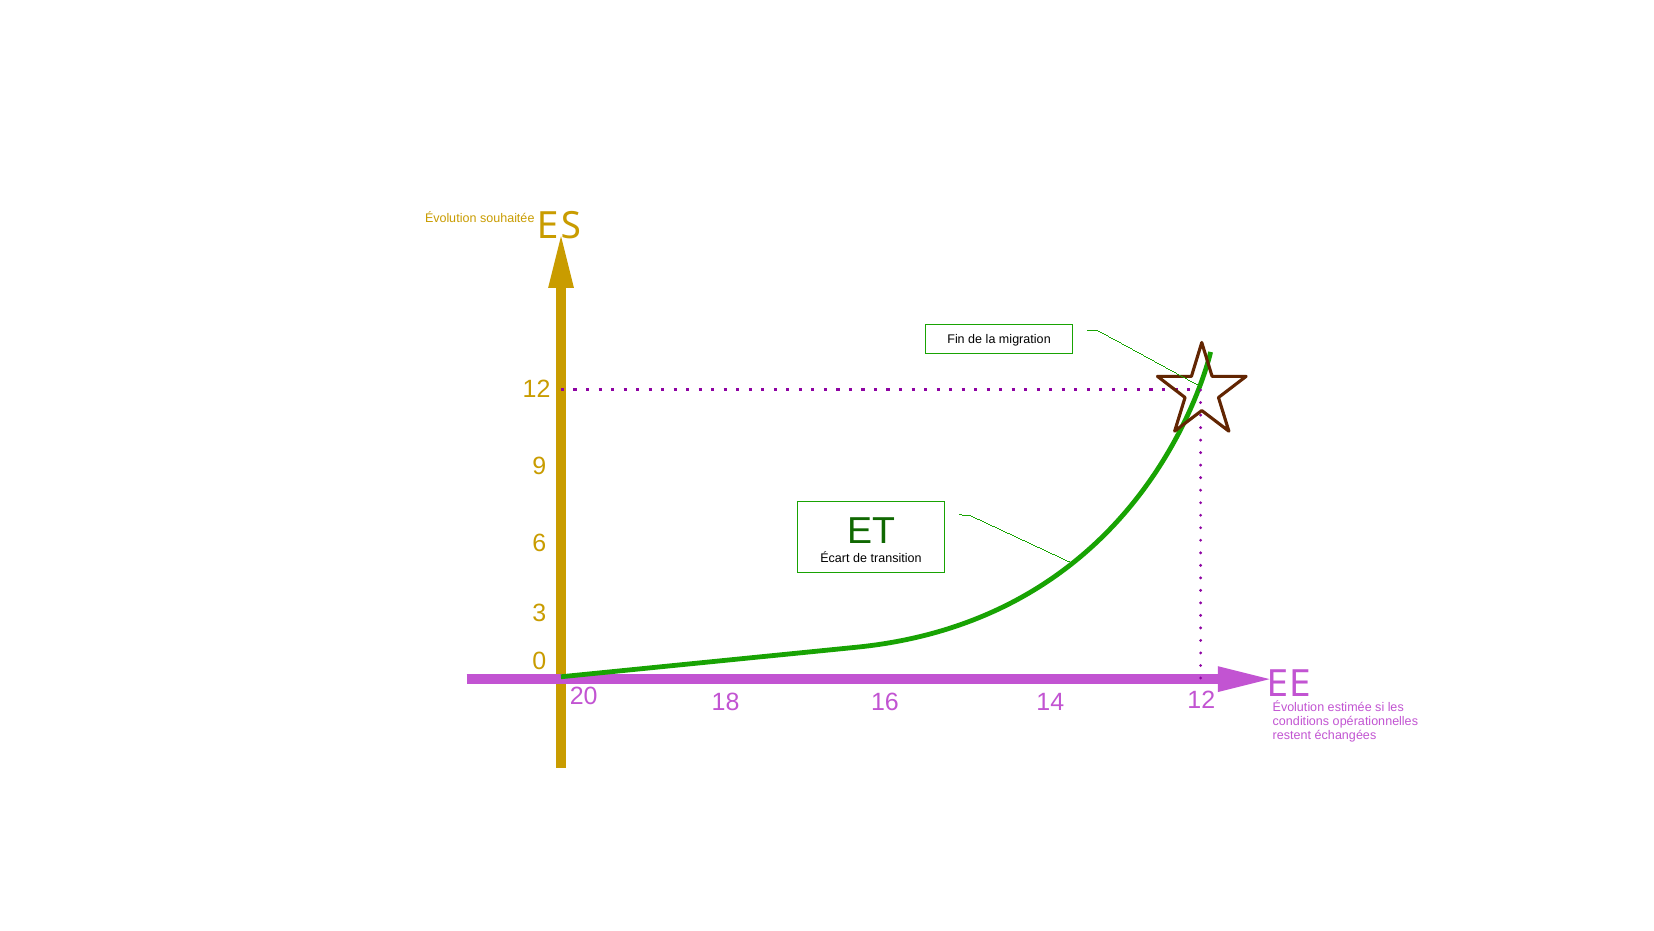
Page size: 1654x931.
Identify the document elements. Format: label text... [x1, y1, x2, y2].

text_box 6 [501, 520, 562, 564]
text_box 12 [507, 367, 567, 411]
text_box ET Écart de transition [797, 502, 945, 573]
text_box 3 [501, 591, 562, 635]
text_box ES [522, 191, 611, 249]
text_box 9 [501, 444, 562, 488]
text_box 18 [696, 680, 756, 724]
text_box 0 [501, 639, 562, 682]
text_box Évolution souhaitée [372, 204, 522, 234]
text_box EE [1251, 649, 1341, 707]
text_box 12 [1172, 678, 1232, 721]
text_box 16 [856, 680, 916, 724]
text_box 14 [1021, 680, 1081, 724]
text_box 20 [555, 674, 615, 718]
text_box Évolution estimée si les conditions opérationnelles restent échangées [1257, 693, 1436, 751]
text_box Fin de la migration [925, 325, 1073, 354]
